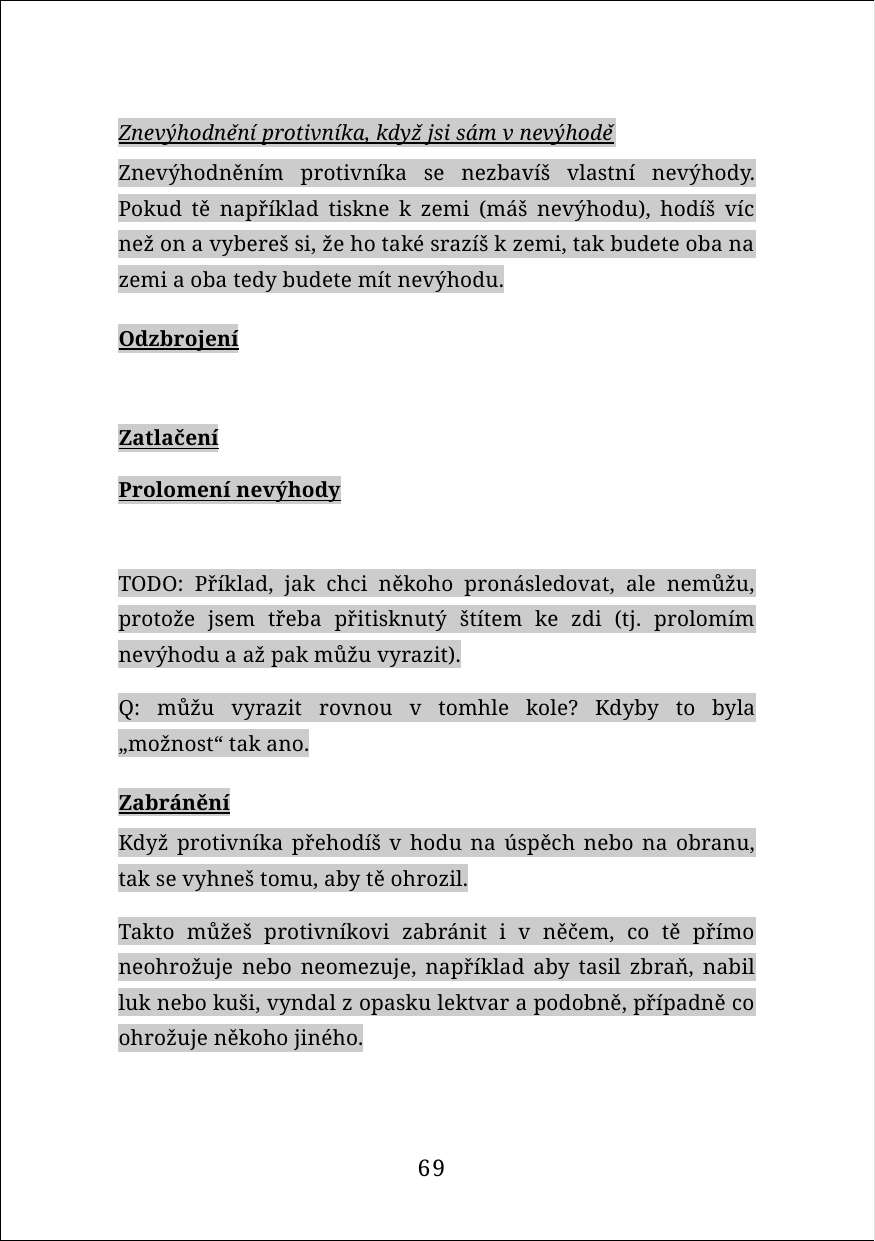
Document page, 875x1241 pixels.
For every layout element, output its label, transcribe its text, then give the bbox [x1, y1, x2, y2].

subtitle Zabránění [118, 788, 756, 816]
text Když protivníka přehodíš v hodu na úspěch nebo na obranu, tak se vyhneš tomu, aby tě ohrozil. [118, 828, 756, 892]
subtitle Znevýhodnění protivníka, když jsi sám v nevýhodě [118, 118, 756, 147]
subtitle Zatlačení [118, 423, 756, 452]
text Q: můžu vyrazit rovnou v tomhle kole? Kdyby to byla „možnost“ tak ano. [118, 693, 756, 757]
subtitle Odzbrojení [118, 324, 756, 353]
subtitle Prolomení nevýhody [118, 476, 756, 504]
text Znevýhodněním protivníka se nezbavíš vlastní nevýhody. Pokud tě například tiskne k zemi (máš nevýhodu), hodíš víc než on a vybereš si, že ho také srazíš k zemi, tak budete oba na zemi a oba tedy budete mít nevýhodu. [118, 158, 756, 293]
text TODO: Příklad, jak chci někoho pronásledovat, ale nemůžu, protože jsem třeba přitisknutý štítem ke zdi (tj. prolomím nevýhodu a až pak můžu vyrazit). [118, 569, 756, 668]
text Takto můžeš protivníkovi zabránit i v něčem, co tě přímo neohrožuje nebo neomezuje, například aby tasil zbraň, nabil luk nebo kuši, vyndal z opasku lektvar a podobně, případně co ohrožuje někoho jiného. [118, 917, 756, 1052]
